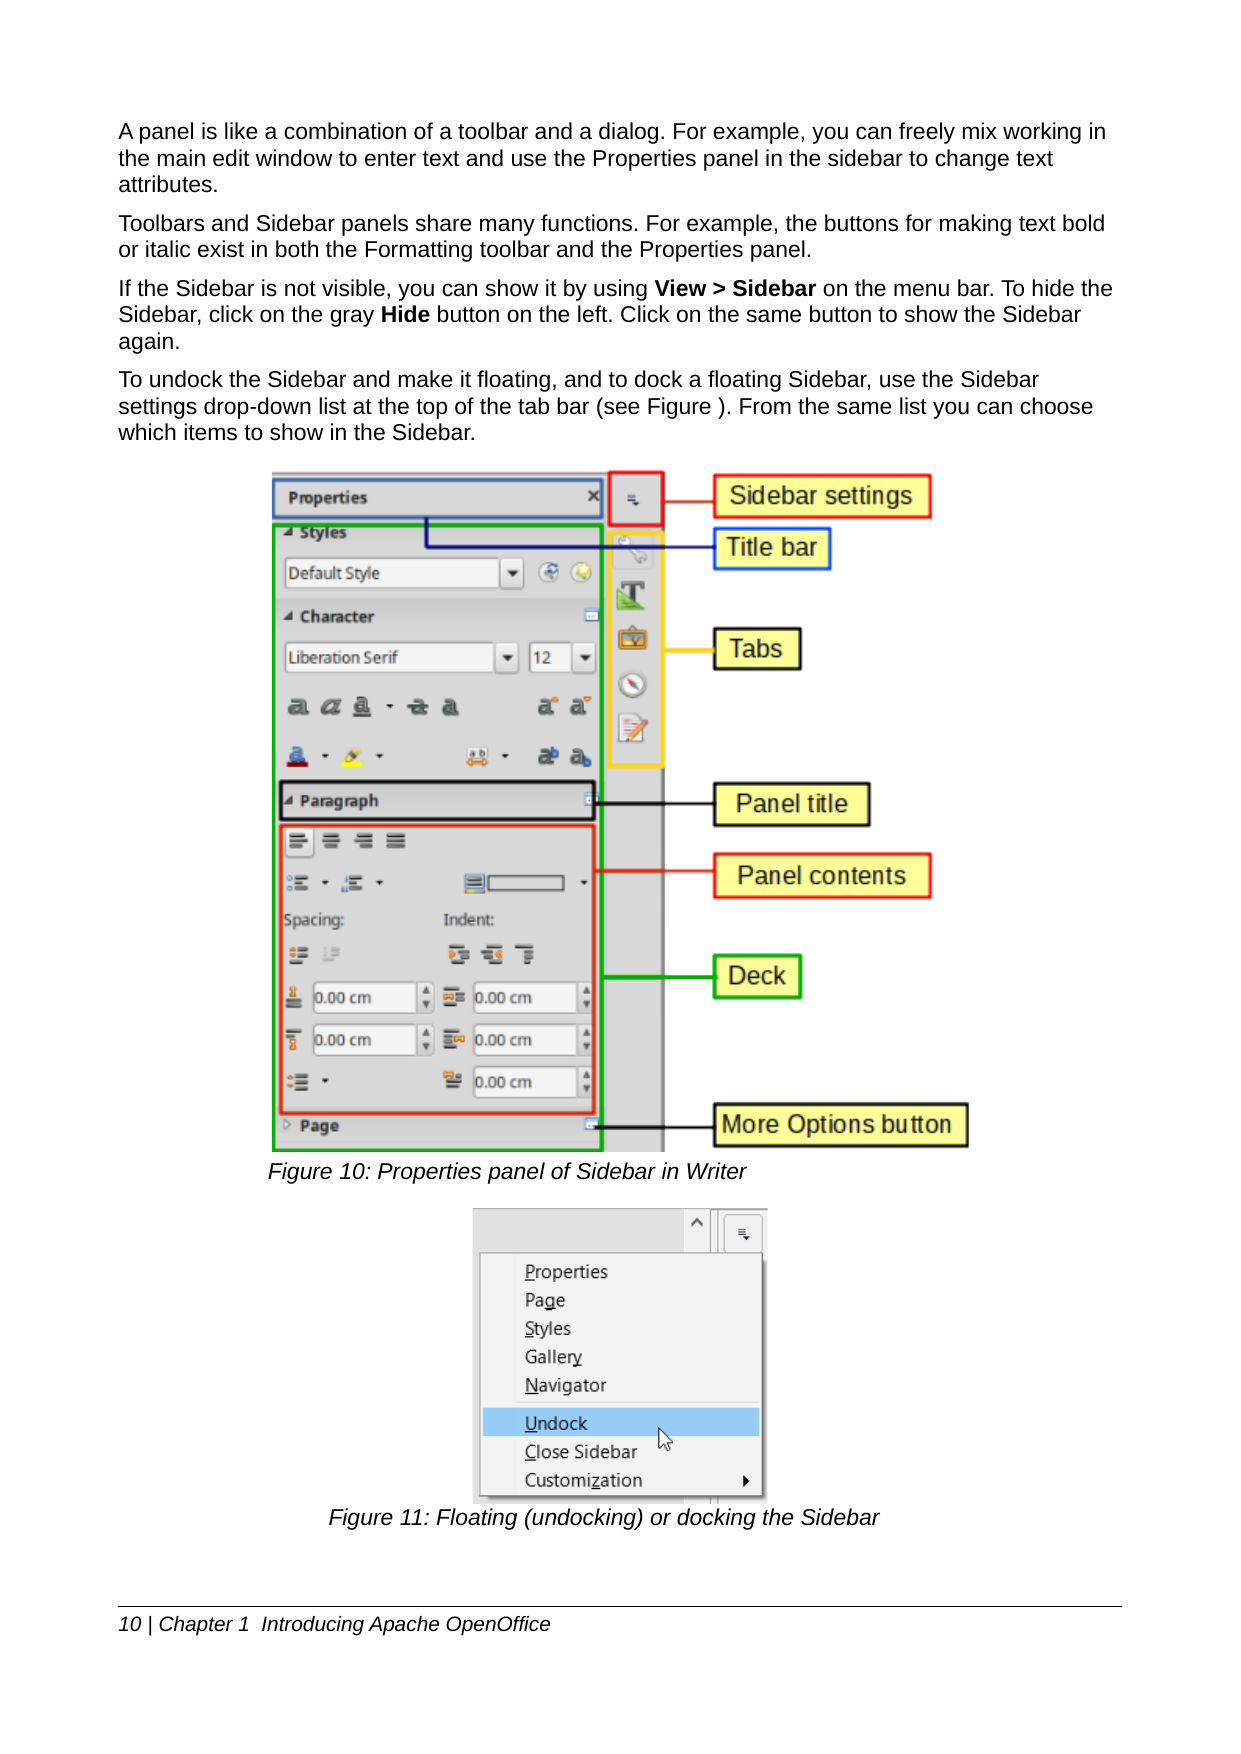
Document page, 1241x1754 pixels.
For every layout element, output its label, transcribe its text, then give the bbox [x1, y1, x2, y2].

text Figure 11: Floating (undocking) or docking the Sidebar [328, 1209, 912, 1530]
text A panel is like a combination of a toolbar and a dialog. For example, you can freely mix working in the main edit window to enter text and use the Properties panel in the sidebar to change text attributes. [118, 118, 1122, 197]
text Toolbars and Sidebar panels share many functions. For example, the buttons for making text bold or italic exist in both the Formatting toolbar and the Properties panel. [118, 210, 1122, 262]
text To undock the Sidebar and make it floating, and to dock a floating Sidebar, use the Sidebar settings drop-down list at the top of the tab bar (see Figure ). From the same list you can choose which items to show in the Sidebar. [118, 366, 1122, 446]
picture [472, 1208, 768, 1504]
picture [271, 470, 969, 1152]
text Figure 10: Properties panel of Sidebar in Writer [268, 1152, 973, 1184]
text If the Sidebar is not visible, you can show it by using View > Sidebar on the menu bar. To hide the Sidebar, click on the gray Hide button on the left. Click on the same button to show the Sidebar again. [118, 275, 1122, 354]
